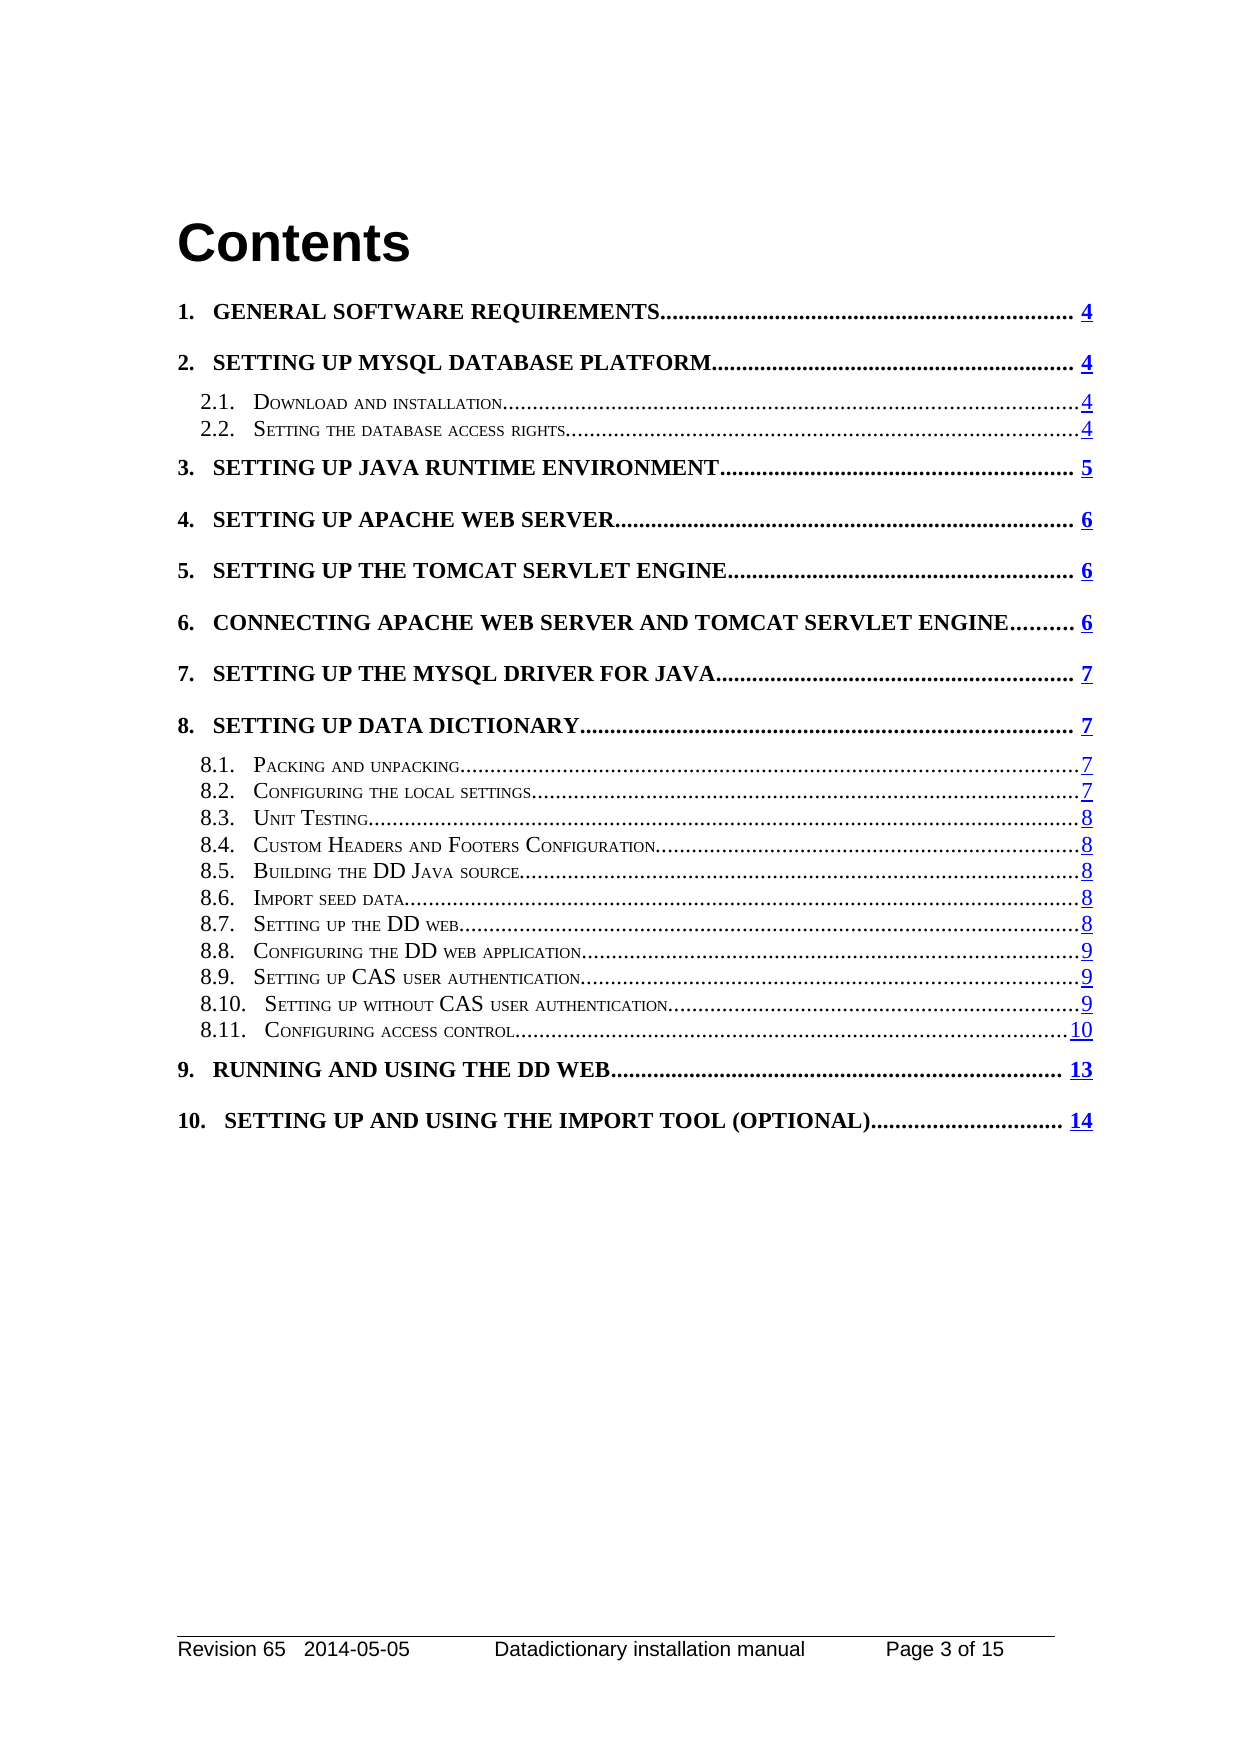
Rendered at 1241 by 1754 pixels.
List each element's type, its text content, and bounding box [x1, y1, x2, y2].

text 1. General software requirements 4 [177, 298, 1092, 324]
text 8.11. Configuring access control 10 [200, 1016, 1092, 1043]
text 10. Setting up and using the Import tool (OPTIONAL) 14 [177, 1107, 1092, 1133]
text 8.1. Packing and unpacking 7 [200, 751, 1092, 777]
text 8.2. Configuring the local settings 7 [200, 777, 1092, 804]
subtitle Contents [177, 210, 1092, 273]
text 6. Connecting Apache web server and Tomcat servlet engine 6 [177, 608, 1092, 635]
text 5. Setting up the Tomcat servlet engine 6 [177, 557, 1092, 583]
text 3. Setting up Java Runtime Environment 5 [177, 454, 1092, 480]
text 8. Setting up Data Dictionary 7 [177, 712, 1092, 738]
text 9. Running and using the DD web 13 [177, 1055, 1092, 1082]
text 2. Setting up MySQL database platform 4 [177, 349, 1092, 376]
text 2.2. Setting the database access rights 4 [200, 415, 1092, 441]
text 8.8. Configuring the DD web application 9 [200, 937, 1092, 963]
text 4. Setting up Apache web server 6 [177, 505, 1092, 532]
text 7. Setting up the MySQL driver for Java 7 [177, 660, 1092, 687]
text 8.4. Custom Headers and Footers Configuration 8 [200, 830, 1092, 857]
text 8.9. Setting up CAS user authentication 9 [200, 963, 1092, 990]
text 8.5. Building the DD Java source 8 [200, 857, 1092, 883]
text 8.3. Unit Testing 8 [200, 804, 1092, 830]
text 8.6. Import seed data 8 [200, 883, 1092, 910]
text 8.10. Setting up without CAS user authentication 9 [200, 990, 1092, 1016]
text 2.1. Download and installation 4 [200, 388, 1092, 415]
text 8.7. Setting up the DD web 8 [200, 910, 1092, 937]
